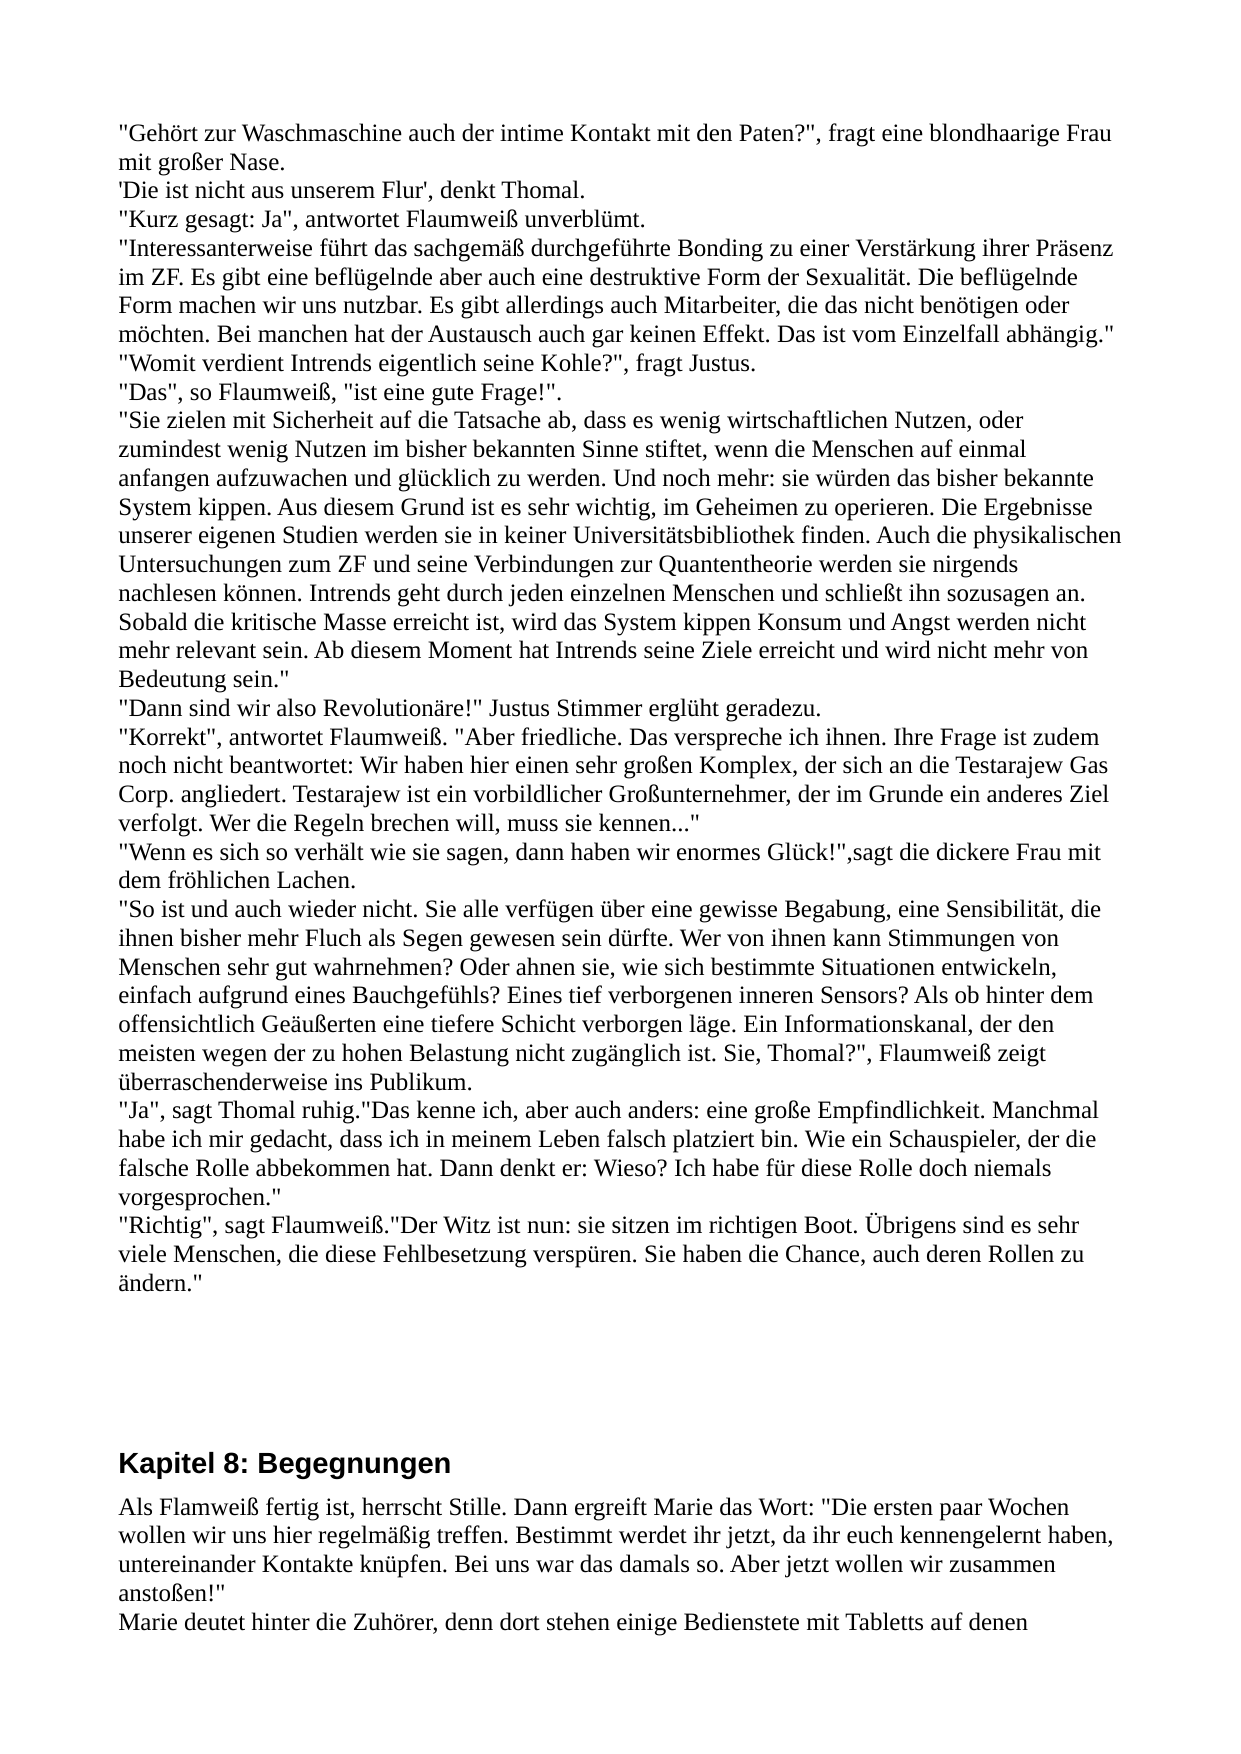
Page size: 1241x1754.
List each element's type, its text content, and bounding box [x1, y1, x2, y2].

text "Korrekt", antwortet Flaumweiß. "Aber friedliche. Das verspreche ich ihnen. Ihre Frage ist zudem noch nicht beantwortet: Wir haben hier einen sehr großen Komplex, der sich an die Testarajew Gas Corp. angliedert. Testarajew ist ein vorbildlicher Großunternehmer, der im Grunde ein anderes Ziel verfolgt. Wer die Regeln brechen will, muss sie kennen..." [118, 722, 1122, 837]
text "Sie zielen mit Sicherheit auf die Tatsache ab, dass es wenig wirtschaftlichen Nutzen, oder zumindest wenig Nutzen im bisher bekannten Sinne stiftet, wenn die Menschen auf einmal anfangen aufzuwachen und glücklich zu werden. Und noch mehr: sie würden das bisher bekannte System kippen. Aus diesem Grund ist es sehr wichtig, im Geheimen zu operieren. Die Ergebnisse unserer eigenen Studien werden sie in keiner Universitätsbibliothek finden. Auch die physikalischen Untersuchungen zum ZF und seine Verbindungen zur Quantentheorie werden sie nirgends nachlesen können. Intrends geht durch jeden einzelnen Menschen und schließt ihn sozusagen an. Sobald die kritische Masse erreicht ist, wird das System kippen Konsum und Angst werden nicht mehr relevant sein. Ab diesem Moment hat Intrends seine Ziele erreicht und wird nicht mehr von Bedeutung sein." [118, 406, 1122, 693]
text "Interessanterweise führt das sachgemäß durchgeführte Bonding zu einer Verstärkung ihrer Präsenz im ZF. Es gibt eine beflügelnde aber auch eine destruktive Form der Sexualität. Die beflügelnde Form machen wir uns nutzbar. Es gibt allerdings auch Mitarbeiter, die das nicht benötigen oder möchten. Bei manchen hat der Austausch auch gar keinen Effekt. Das ist vom Einzelfall abhängig." [118, 233, 1122, 348]
text "Dann sind wir also Revolutionäre!" Justus Stimmer erglüht geradezu. [118, 693, 1122, 722]
text "Kurz gesagt: Ja", antwortet Flaumweiß unverblümt. [118, 204, 1122, 233]
text "Gehört zur Waschmaschine auch der intime Kontakt mit den Paten?", fragt eine blondhaarige Frau mit großer Nase. [118, 118, 1122, 176]
text Als Flamweiß fertig ist, herrscht Stille. Dann ergreift Marie das Wort: "Die ersten paar Wochen wollen wir uns hier regelmäßig treffen. Bestimmt werdet ihr jetzt, da ihr euch kennengelernt haben, untereinander Kontakte knüpfen. Bei uns war das damals so. Aber jetzt wollen wir zusammen anstoßen!" [118, 1492, 1122, 1607]
text "Ja", sagt Thomal ruhig."Das kenne ich, aber auch anders: eine große Empfindlichkeit. Manchmal habe ich mir gedacht, dass ich in meinem Leben falsch platziert bin. Wie ein Schauspieler, der die falsche Rolle abbekommen hat. Dann denkt er: Wieso? Ich habe für diese Rolle doch niemals vorgesprochen." [118, 1096, 1122, 1211]
text Marie deutet hinter die Zuhörer, denn dort stehen einige Bedienstete mit Tabletts auf denen [118, 1607, 1122, 1635]
text "Richtig", sagt Flaumweiß."Der Witz ist nun: sie sitzen im richtigen Boot. Übrigens sind es sehr viele Menschen, die diese Fehlbesetzung verspüren. Sie haben die Chance, auch deren Rollen zu ändern." [118, 1211, 1122, 1297]
text "Wenn es sich so verhält wie sie sagen, dann haben wir enormes Glück!",sagt die dickere Frau mit dem fröhlichen Lachen. [118, 837, 1122, 894]
text "Womit verdient Intrends eigentlich seine Kohle?", fragt Justus. [118, 348, 1122, 377]
text "So ist und auch wieder nicht. Sie alle verfügen über eine gewisse Begabung, eine Sensibilität, die ihnen bisher mehr Fluch als Segen gewesen sein dürfte. Wer von ihnen kann Stimmungen von Menschen sehr gut wahrnehmen? Oder ahnen sie, wie sich bestimmte Situationen entwickeln, einfach aufgrund eines Bauchgefühls? Eines tief verborgenen inneren Sensors? Als ob hinter dem offensichtlich Geäußerten eine tiefere Schicht verborgen läge. Ein Informationskanal, der den meisten wegen der zu hohen Belastung nicht zugänglich ist. Sie, Thomal?", Flaumweiß zeigt überraschenderweise ins Publikum. [118, 894, 1122, 1096]
text 'Die ist nicht aus unserem Flur', denkt Thomal. [118, 176, 1122, 204]
subtitle Kapitel 8: Begegnungen [118, 1446, 1122, 1479]
text "Das", so Flaumweiß, "ist eine gute Frage!". [118, 377, 1122, 406]
